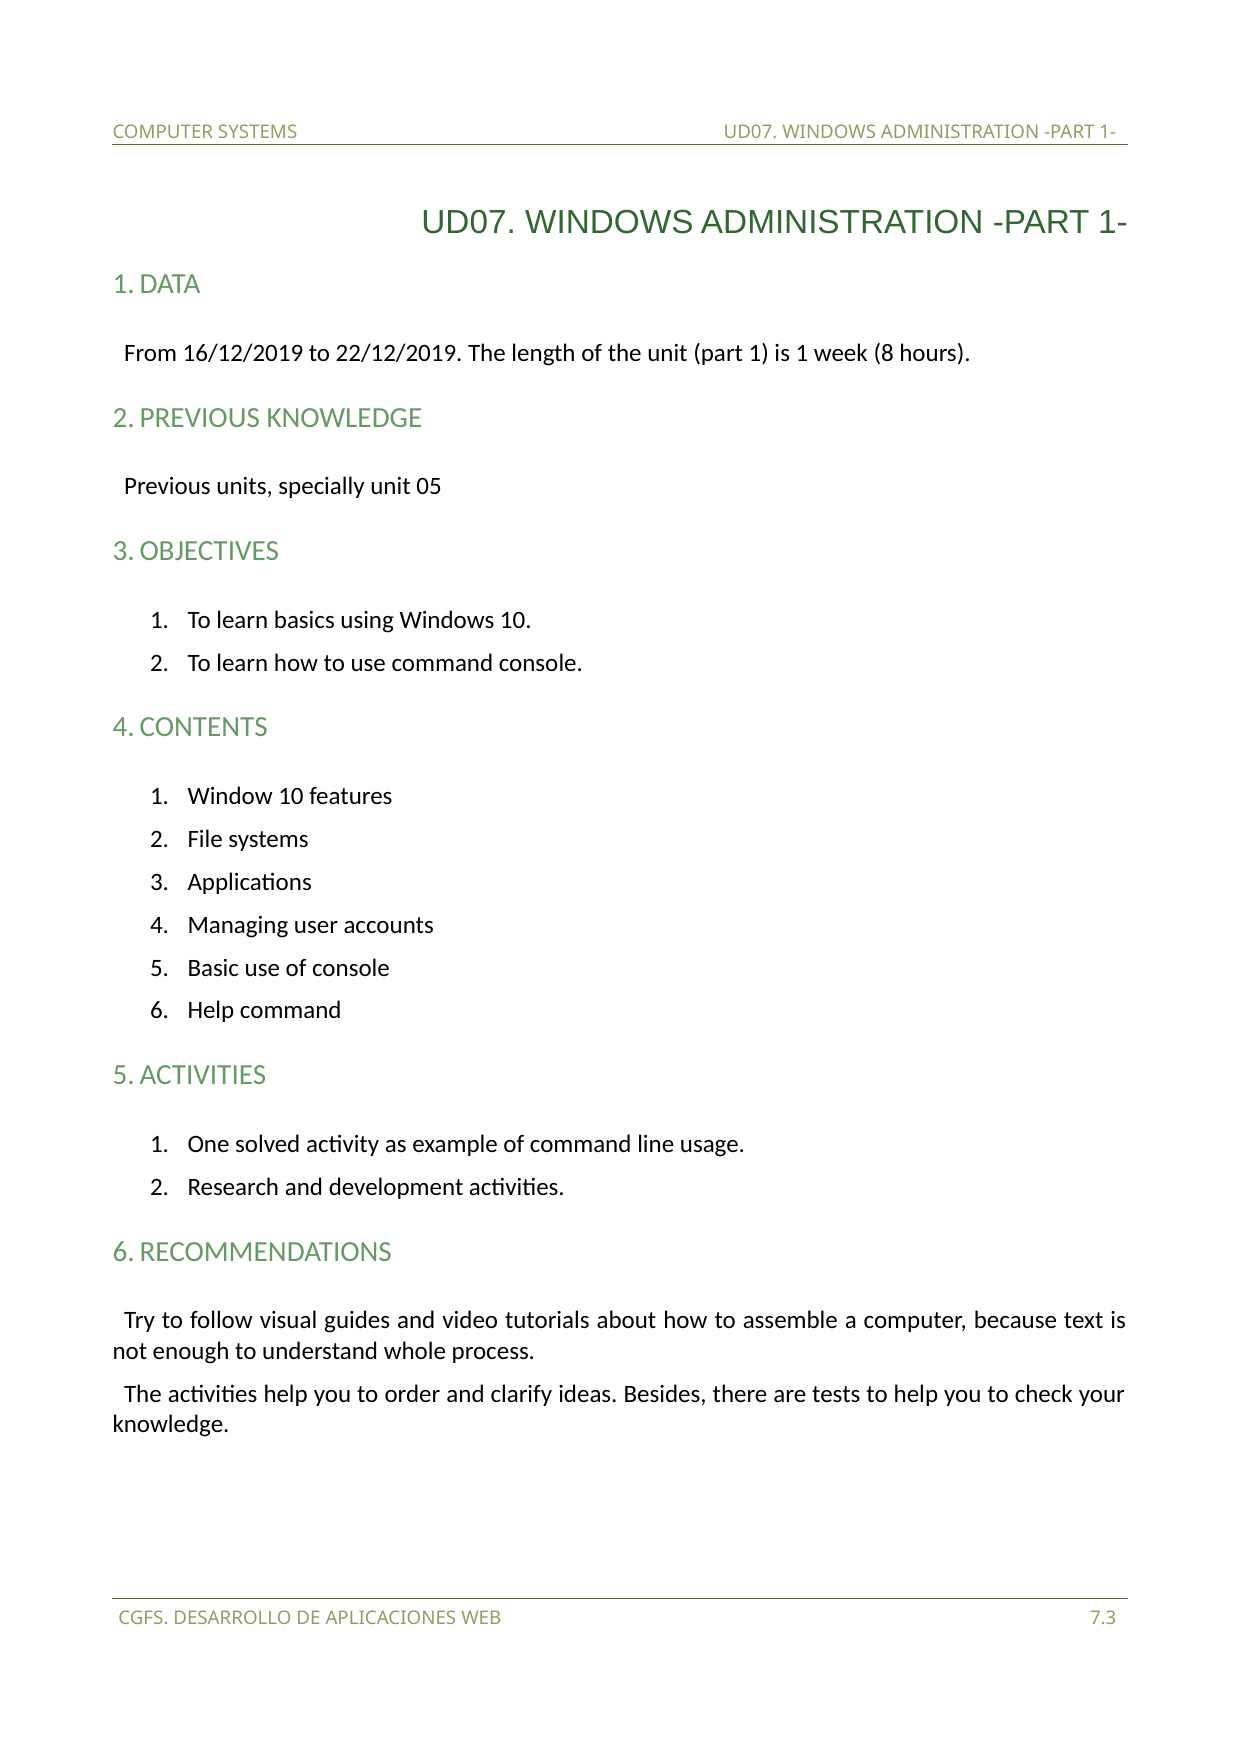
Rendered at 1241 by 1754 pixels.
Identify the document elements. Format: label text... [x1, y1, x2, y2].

subtitle Activities [112, 1056, 1128, 1092]
list Window 10 features [150, 780, 1128, 811]
subtitle Recommendations [112, 1233, 1128, 1268]
list Applications [150, 866, 1128, 896]
list Research and development activities. [150, 1171, 1128, 1202]
text From 16/12/2019 to 22/12/2019. The length of the unit (part 1) is 1 week (8 hours). [112, 337, 1128, 367]
subtitle Contents [112, 708, 1128, 744]
text Try to follow visual guides and video tutorials about how to assemble a computer, because text is not enough to understand whole process. [112, 1304, 1128, 1366]
text UD07. Windows administration -Part 1- [112, 202, 1128, 240]
list File systems [150, 823, 1128, 853]
subtitle Previous knowledge [112, 399, 1128, 434]
list To learn basics using Windows 10. [150, 604, 1128, 634]
subtitle Data [112, 265, 1128, 301]
list To learn how to use command console. [150, 647, 1128, 677]
list Basic use of console [150, 952, 1128, 982]
list One solved activity as example of command line usage. [150, 1128, 1128, 1159]
subtitle Objectives [112, 532, 1128, 568]
list Managing user accounts [150, 909, 1128, 939]
list Help command [150, 995, 1128, 1025]
text The activities help you to order and clarify ideas. Besides, there are tests to help you to check your knowledge. [112, 1378, 1128, 1439]
text Previous units, specially unit 05 [112, 470, 1128, 501]
